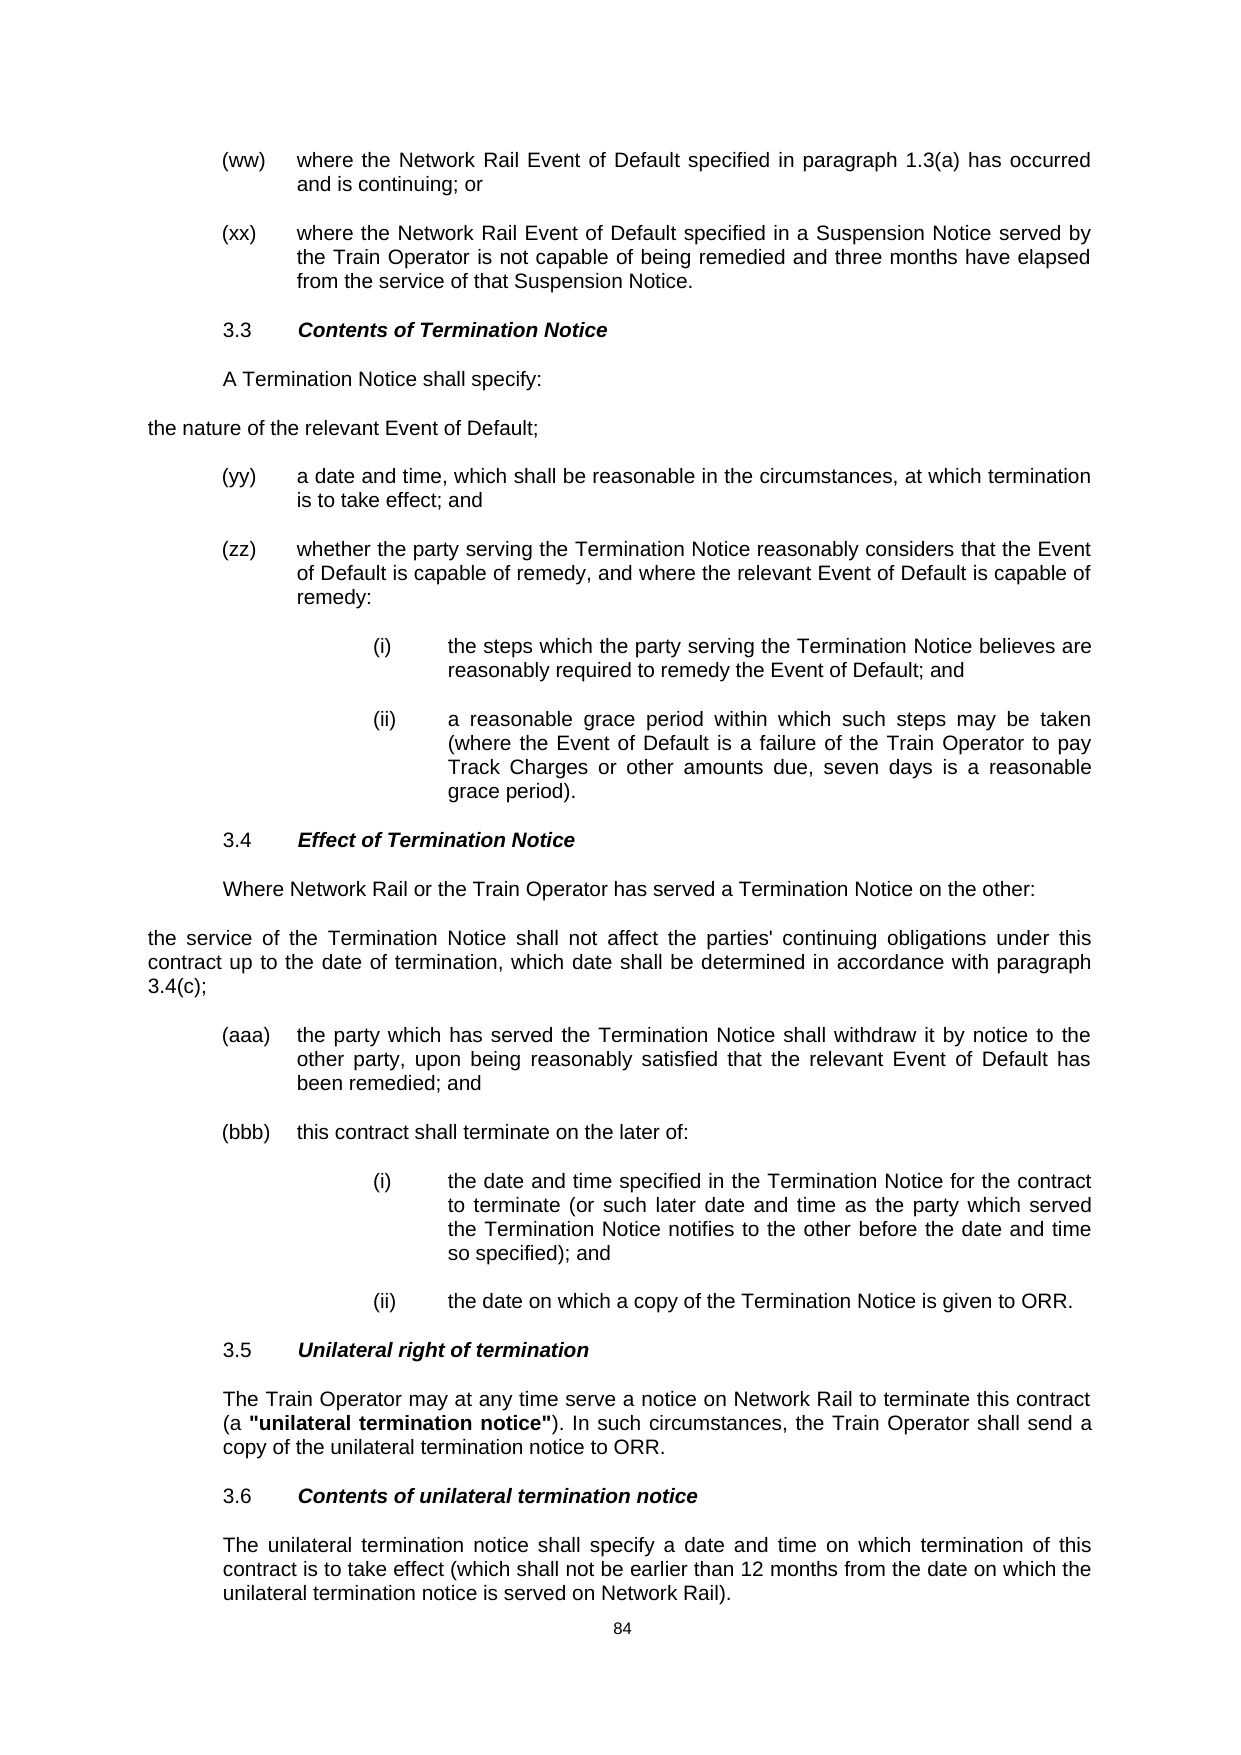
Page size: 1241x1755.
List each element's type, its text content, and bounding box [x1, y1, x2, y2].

list Unilateral right of termination [223, 1338, 1093, 1362]
subtitle the service of the Termination Notice shall not affect the parties' continuing obligations under this contract up to the date of termination, which date shall be determined in accordance with paragraph 3.4(c); [148, 926, 1093, 998]
list Contents of unilateral termination notice [223, 1484, 1093, 1508]
text The Train Operator may at any time serve a notice on Network Rail to terminate this contract (a "unilateral termination notice"). In such circumstances, the Train Operator shall send a copy of the unilateral termination notice to ORR. [223, 1387, 1093, 1459]
subtitle where the Network Rail Event of Default specified in paragraph 1.3(a) has occurred and is continuing; or [222, 148, 1093, 196]
text The unilateral termination notice shall specify a date and time on which termination of this contract is to take effect (which shall not be earlier than 12 months from the date on which the unilateral termination notice is served on Network Rail). [223, 1533, 1093, 1605]
list Effect of Termination Notice [223, 828, 1093, 852]
text A Termination Notice shall specify: [223, 366, 1093, 390]
subtitle the date and time specified in the Termination Notice for the contract to terminate (or such later date and time as the party which served the Termination Notice notifies to the other before the date and time so specified); and [373, 1168, 1093, 1264]
subtitle where the Network Rail Event of Default specified in a Suspension Notice served by the Train Operator is not capable of being remedied and three months have elapsed from the service of that Suspension Notice. [222, 221, 1093, 292]
list Contents of Termination Notice [223, 317, 1093, 341]
subtitle a date and time, which shall be reasonable in the circumstances, at which termination is to take effect; and [222, 464, 1093, 512]
subtitle this contract shall terminate on the later of: [222, 1119, 1093, 1143]
subtitle the date on which a copy of the Termination Notice is given to ORR. [373, 1289, 1093, 1313]
subtitle the steps which the party serving the Termination Notice believes are reasonably required to remedy the Event of Default; and [373, 634, 1093, 682]
text Where Network Rail or the Train Operator has served a Termination Notice on the other: [223, 877, 1093, 901]
subtitle whether the party serving the Termination Notice reasonably considers that the Event of Default is capable of remedy, and where the relevant Event of Default is capable of remedy: [222, 537, 1093, 609]
subtitle the party which has served the Termination Notice shall withdraw it by notice to the other party, upon being reasonably satisfied that the relevant Event of Default has been remedied; and [222, 1023, 1093, 1094]
subtitle a reasonable grace period within which such steps may be taken (where the Event of Default is a failure of the Train Operator to pay Track Charges or other amounts due, seven days is a reasonable grace period). [373, 707, 1093, 803]
subtitle the nature of the relevant Event of Default; [148, 415, 1093, 439]
